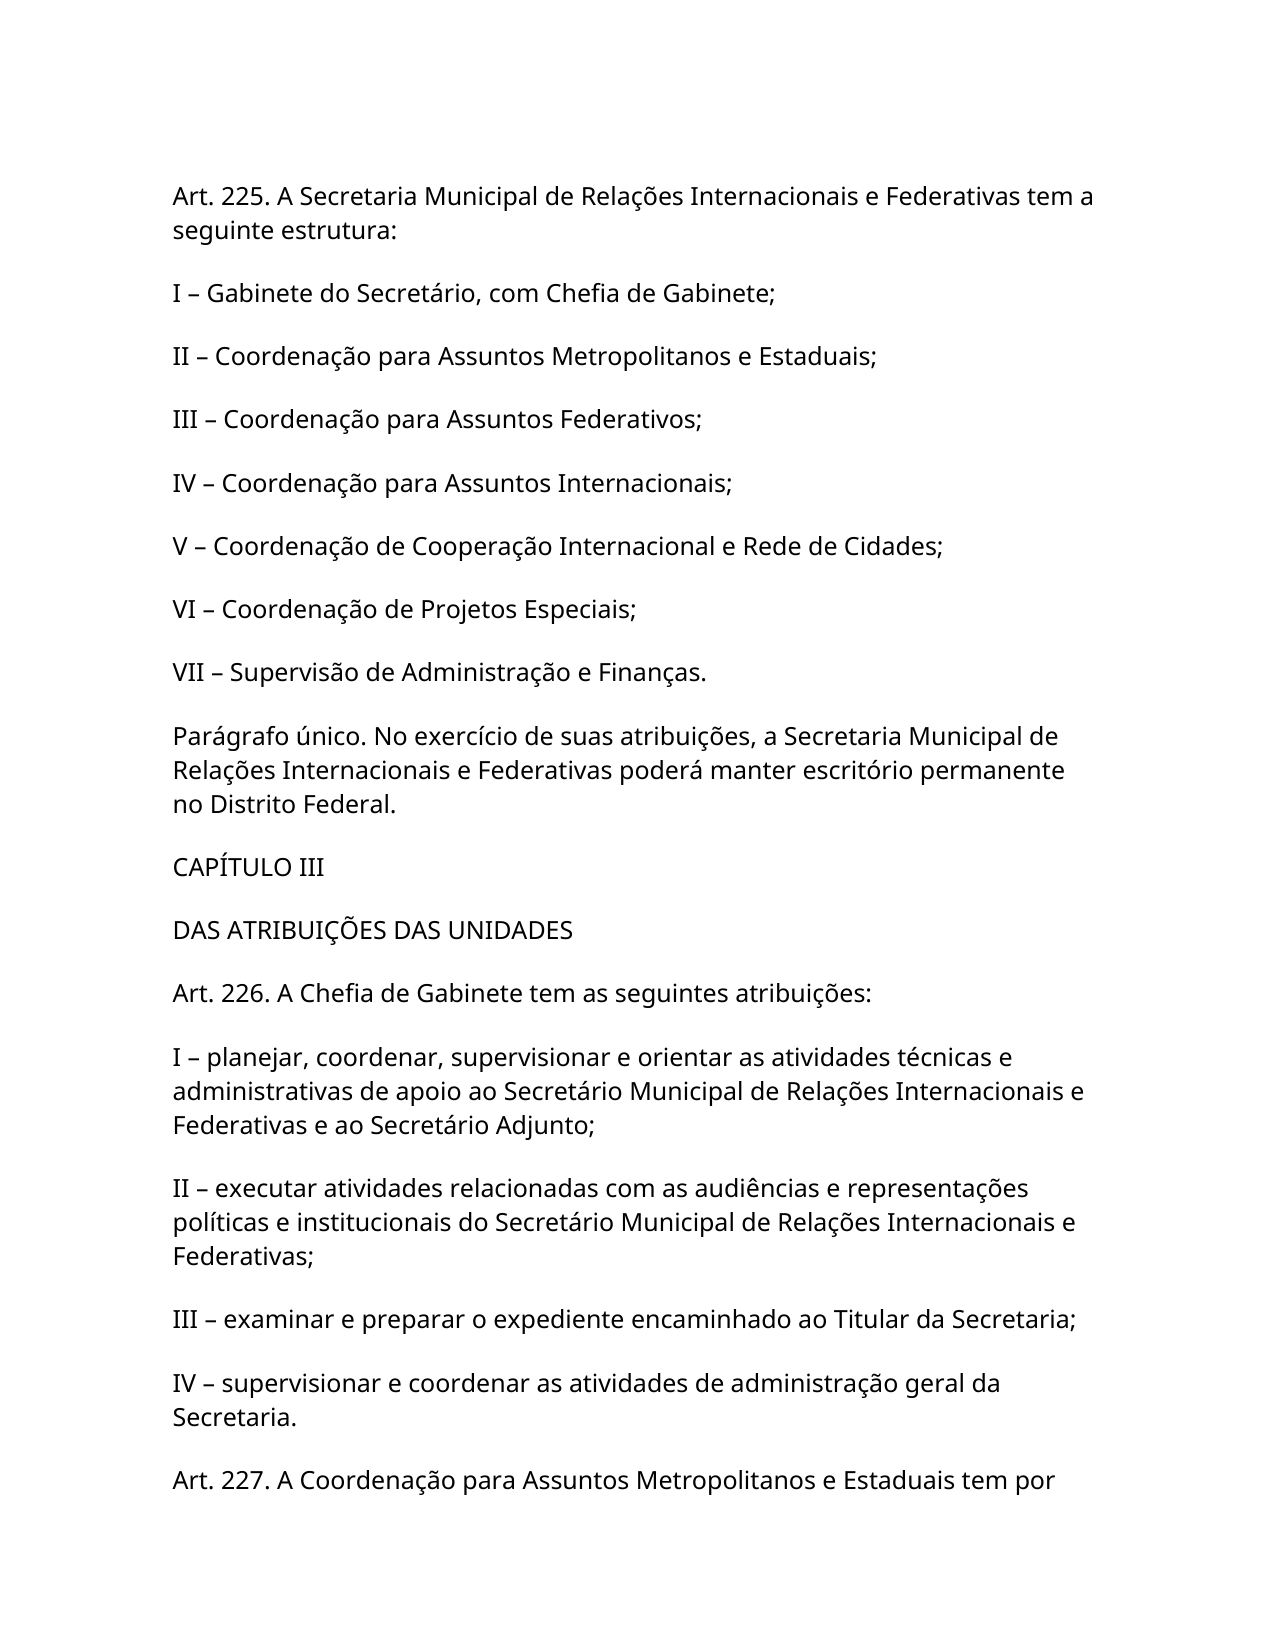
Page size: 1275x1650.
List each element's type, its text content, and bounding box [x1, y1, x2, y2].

table_header Art. 225. A Secretaria Municipal de Relações Internacionais e Federativas tem a seguinte estrutura: I – Gabinete do Secretário, com Chefia de Gabinete; II – Coordenação para Assuntos Metropolitanos e Estaduais; III – Coordenação para Assuntos Federativos; IV – Coordenação para Assuntos Internacionais; V – Coordenação de Cooperação Internacional e Rede de Cidades; VI – Coordenação de Projetos Especiais; VII – Supervisão de Administração e Finanças. Parágrafo único. No exercício de suas atribuições, a Secretaria Municipal de Relações Internacionais e Federativas poderá manter escritório permanente no Distrito Federal. CAPÍTULO III DAS ATRIBUIÇÕES DAS UNIDADES Art. 226. A Chefia de Gabinete tem as seguintes atribuições: I – planejar, coordenar, supervisionar e orientar as atividades técnicas e administrativas de apoio ao Secretário Municipal de Relações Internacionais e Federativas e ao Secretário Adjunto; II – executar atividades relacionadas com as audiências e representações políticas e institucionais do Secretário Municipal de Relações Internacionais e Federativas; III – examinar e preparar o expediente encaminhado ao Titular da Secretaria; IV – supervisionar e coordenar as atividades de administração geral da Secretaria. Art. 227. A Coordenação para Assuntos Metropolitanos e Estaduais tem por [171, 148, 1104, 1498]
